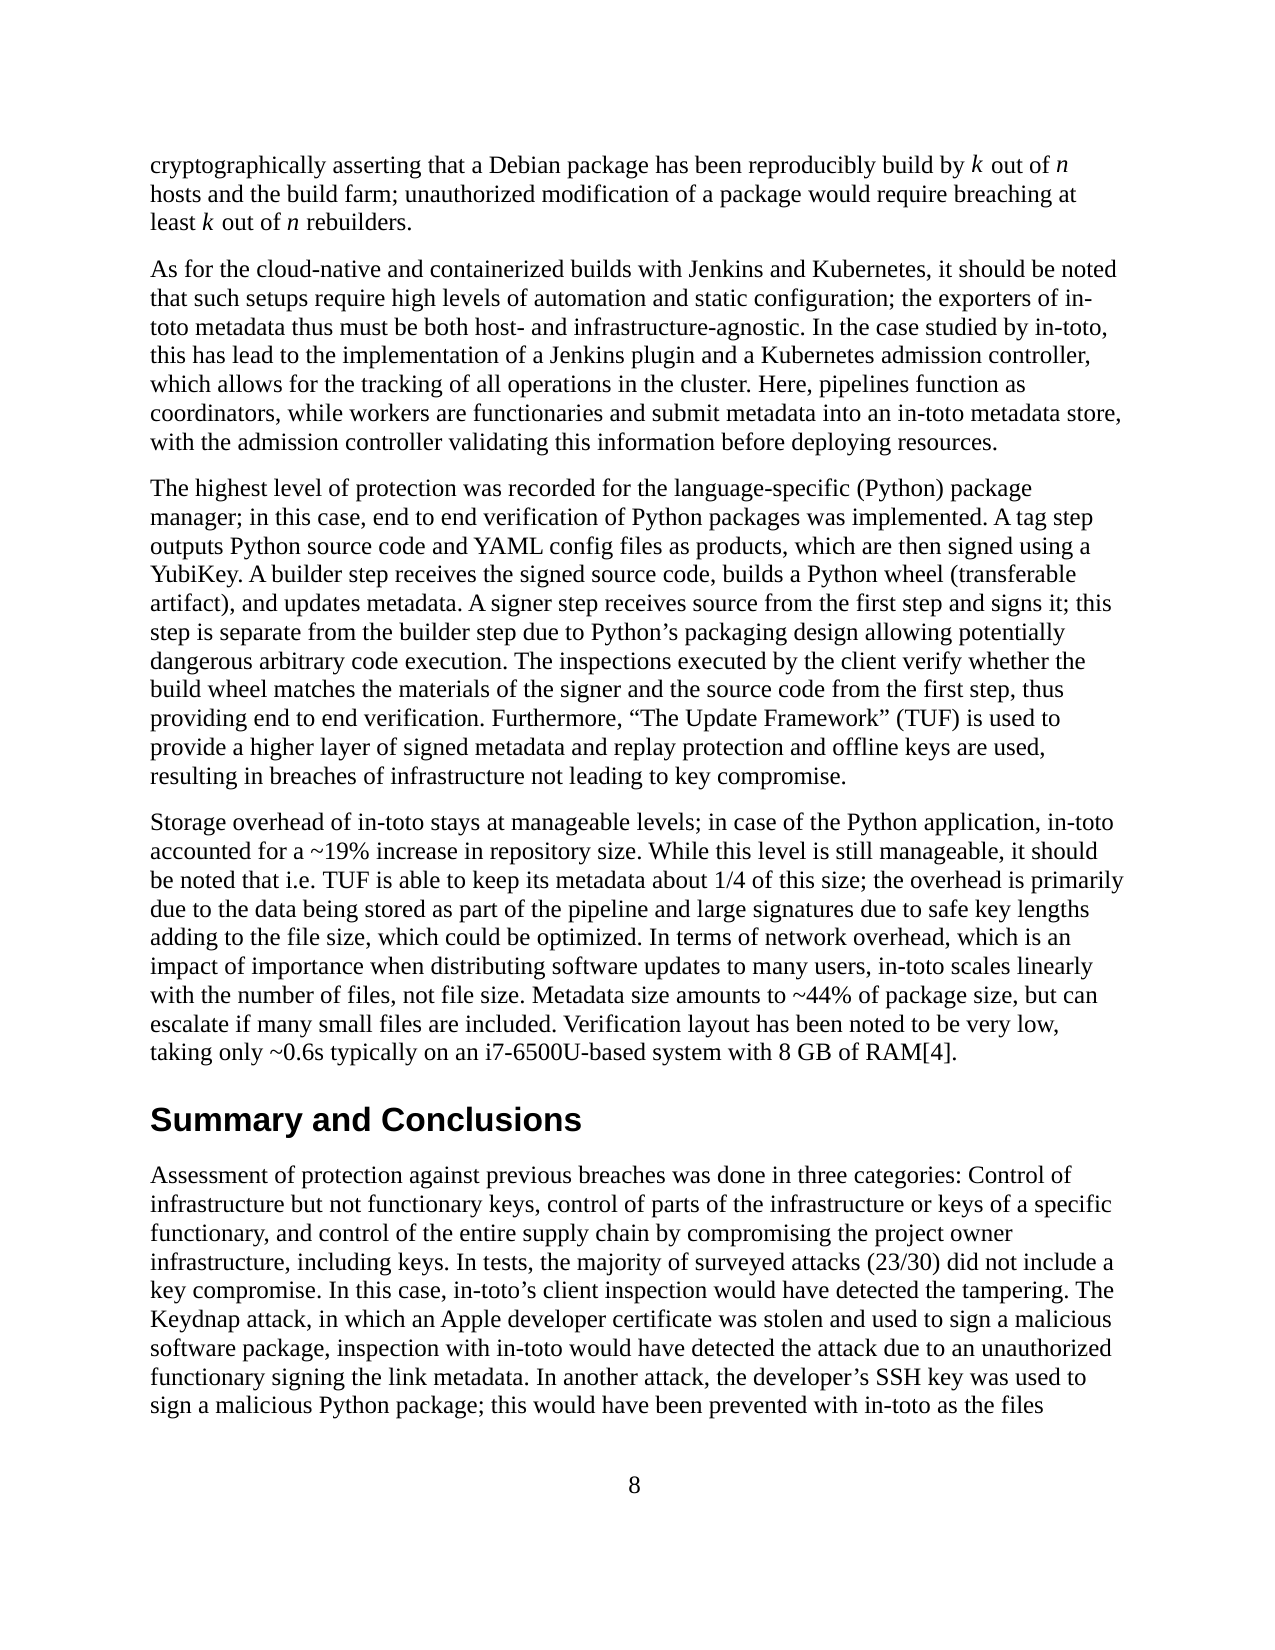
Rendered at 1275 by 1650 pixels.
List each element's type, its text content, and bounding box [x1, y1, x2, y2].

text The highest level of protection was recorded for the language-specific (Python) package manager; in this case, end to end verification of Python packages was implemented. A tag step outputs Python source code and YAML config files as products, which are then signed using a YubiKey. A builder step receives the signed source code, builds a Python wheel (transferable artifact), and updates metadata. A signer step receives source from the first step and signs it; this step is separate from the builder step due to Python’s packaging design allowing potentially dangerous arbitrary code execution. The inspections executed by the client verify whether the build wheel matches the materials of the signer and the source code from the first step, thus providing end to end verification. Furthermore, “The Update Framework” (TUF) is used to provide a higher layer of signed metadata and replay protection and offline keys are used, resulting in breaches of infrastructure not leading to key compromise. [150, 473, 1125, 789]
text As for the cloud-native and containerized builds with Jenkins and Kubernetes, it should be noted that such setups require high levels of automation and static configuration; the exporters of in-toto metadata thus must be both host- and infrastructure-agnostic. In the case studied by in-toto, this has lead to the implementation of a Jenkins plugin and a Kubernetes admission controller, which allows for the tracking of all operations in the cluster. Here, pipelines function as coordinators, while workers are functionaries and submit metadata into an in-toto metadata store, with the admission controller validating this information before deploying resources. [150, 254, 1125, 455]
text Assessment of protection against previous breaches was done in three categories: Control of infrastructure but not functionary keys, control of parts of the infrastructure or keys of a specific functionary, and control of the entire supply chain by compromising the project owner infrastructure, including keys. In tests, the majority of surveyed attacks (23/30) did not include a key compromise. In this case, in-toto’s client inspection would have detected the tampering. The Keydnap attack, in which an Apple developer certificate was stolen and used to sign a malicious software package, inspection with in-toto would have detected the attack due to an unauthorized functionary signing the link metadata. In another attack, the developer’s SSH key was used to sign a malicious Python package; this would have been prevented with in-toto as the files [150, 1160, 1125, 1419]
subtitle Summary and Conclusions [150, 1100, 1125, 1139]
text cryptographically asserting that a Debian package has been reproducibly build by out of hosts and the build farm; unauthorized modification of a package would require breaching at least out of rebuilders. [150, 150, 1125, 236]
text Storage overhead of in-toto stays at manageable levels; in case of the Python application, in-toto accounted for a ~19% increase in repository size. While this level is still manageable, it should be noted that i.e. TUF is able to keep its metadata about 1/4 of this size; the overhead is primarily due to the data being stored as part of the pipeline and large signatures due to safe key lengths adding to the file size, which could be optimized. In terms of network overhead, which is an impact of importance when distributing software updates to many users, in-toto scales linearly with the number of files, not file size. Metadata size amounts to ~44% of package size, but can escalate if many small files are included. Verification layout has been noted to be very low, taking only ~0.6s typically on an i7-6500U-based system with 8 GB of RAM[4]. [150, 807, 1125, 1066]
